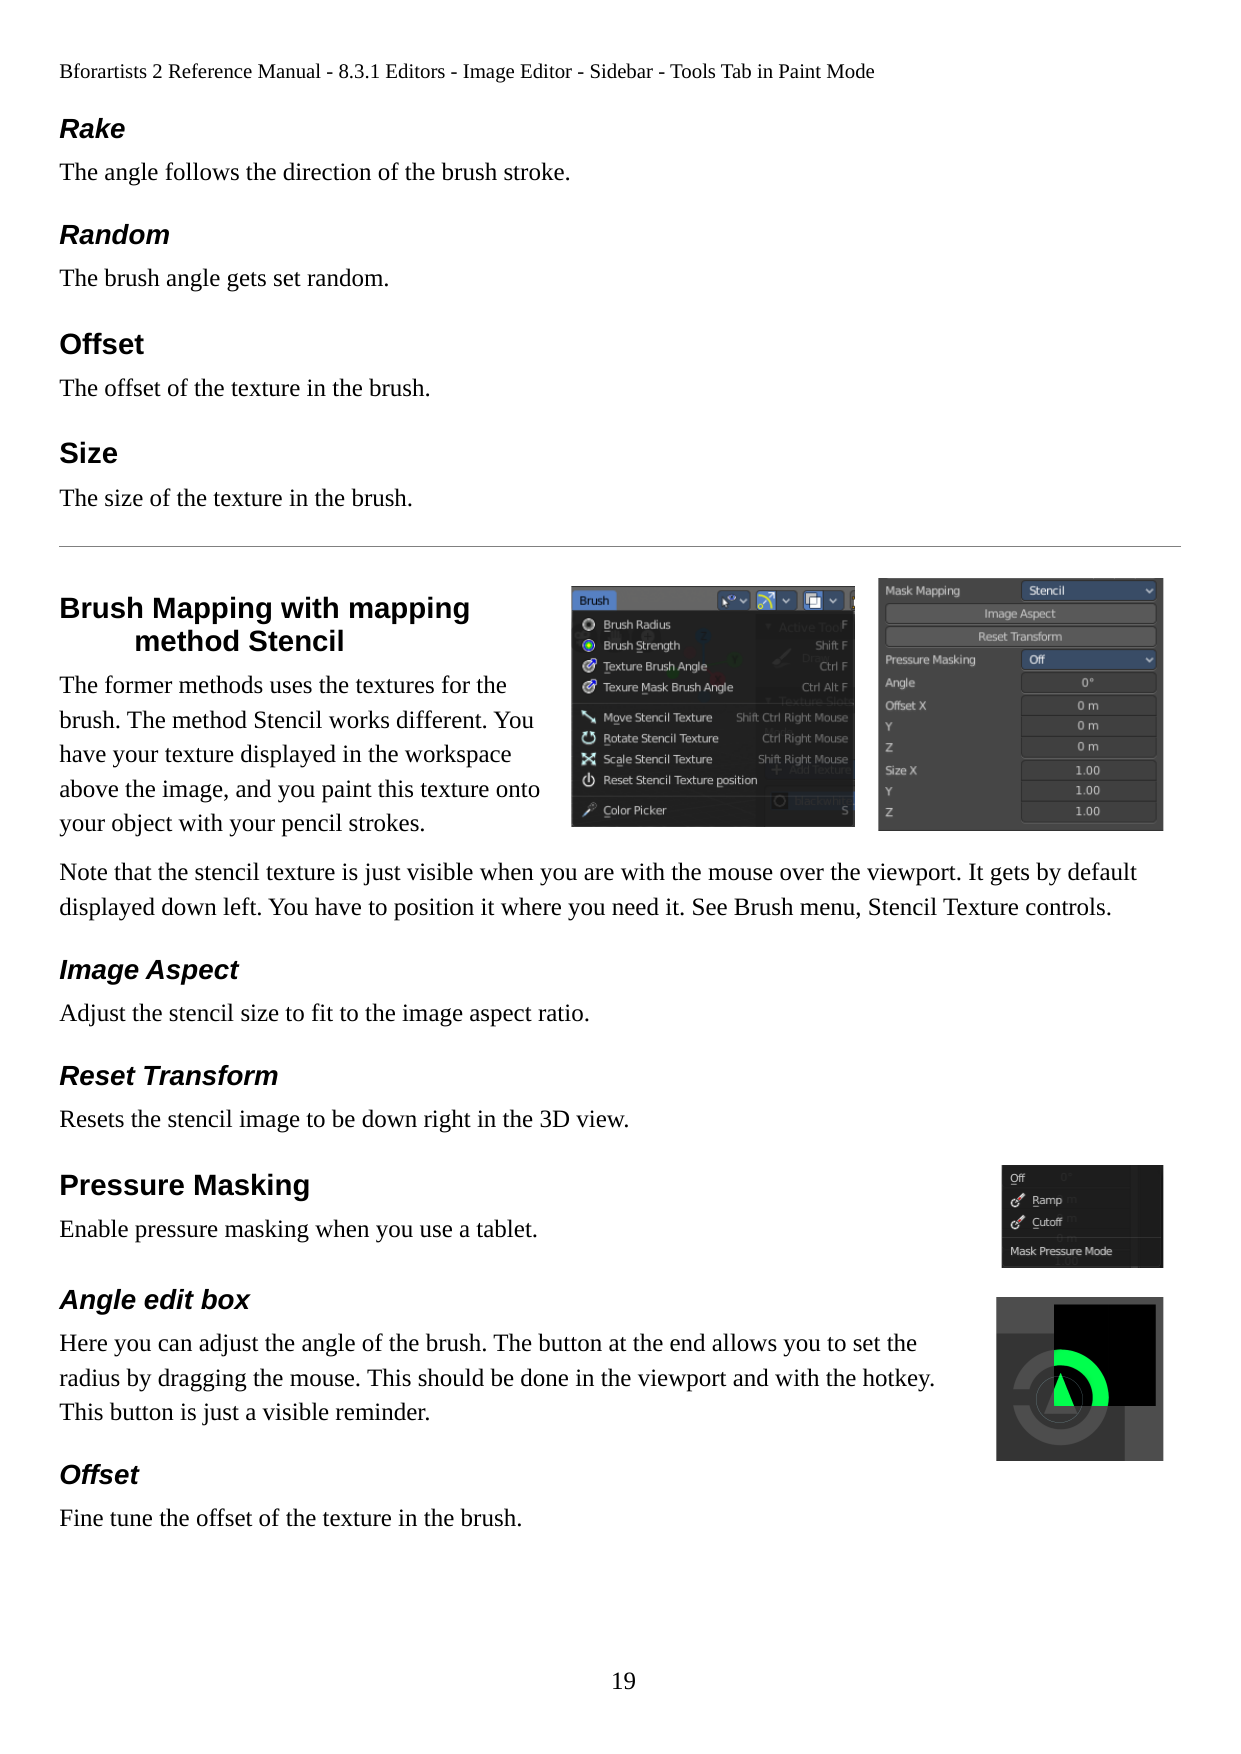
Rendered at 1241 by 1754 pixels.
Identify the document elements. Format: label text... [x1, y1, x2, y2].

subtitle Pressure Masking [59, 1167, 1001, 1201]
picture [571, 586, 855, 827]
subtitle Offset [59, 1459, 1181, 1491]
subtitle Random [59, 218, 1181, 250]
text The angle follows the direction of the brush stroke. [59, 157, 1181, 186]
subtitle [855, 591, 878, 658]
subtitle Reset Transform [59, 1059, 1181, 1091]
picture [878, 578, 1164, 831]
subtitle Brush Mapping with mapping method Stencil [59, 591, 571, 658]
subtitle Image Aspect [59, 953, 1181, 985]
picture [1001, 1165, 1164, 1268]
subtitle [1164, 591, 1181, 658]
subtitle Offset [59, 327, 1181, 360]
text The brush angle gets set random. [59, 263, 1181, 292]
text The former methods uses the textures for the brush. The method Stencil works different. You have your texture displayed in the workspace above the image, and you paint this texture onto your object with your pencil strokes. [59, 671, 1181, 837]
text The offset of the texture in the brush. [59, 373, 1181, 402]
text Adjust the stencil size to fit to the image aspect ratio. [59, 998, 1181, 1027]
subtitle Size [59, 436, 1181, 470]
subtitle Rake [59, 113, 1181, 144]
text The size of the texture in the brush. [59, 483, 1181, 511]
text Resets the stencil image to be down right in the 3D view. [59, 1104, 1181, 1133]
text Fine tune the offset of the texture in the brush. [59, 1503, 1181, 1532]
picture [996, 1297, 1164, 1461]
text Note that the stencil texture is just visible when you are with the mouse over the viewport. It gets by default displayed down left. You have to position it where you need it. See Brush menu, Stencil Texture controls. [59, 857, 1181, 921]
text Here you can adjust the angle of the brush. The button at the end allows you to set the radius by dragging the mouse. This should be done in the viewport and with the hotkey. This button is just a visible reminder. [59, 1328, 996, 1426]
subtitle [1164, 1167, 1181, 1201]
text Enable pressure masking when you use a tablet. [59, 1214, 1001, 1242]
subtitle Angle edit box [59, 1284, 1181, 1316]
